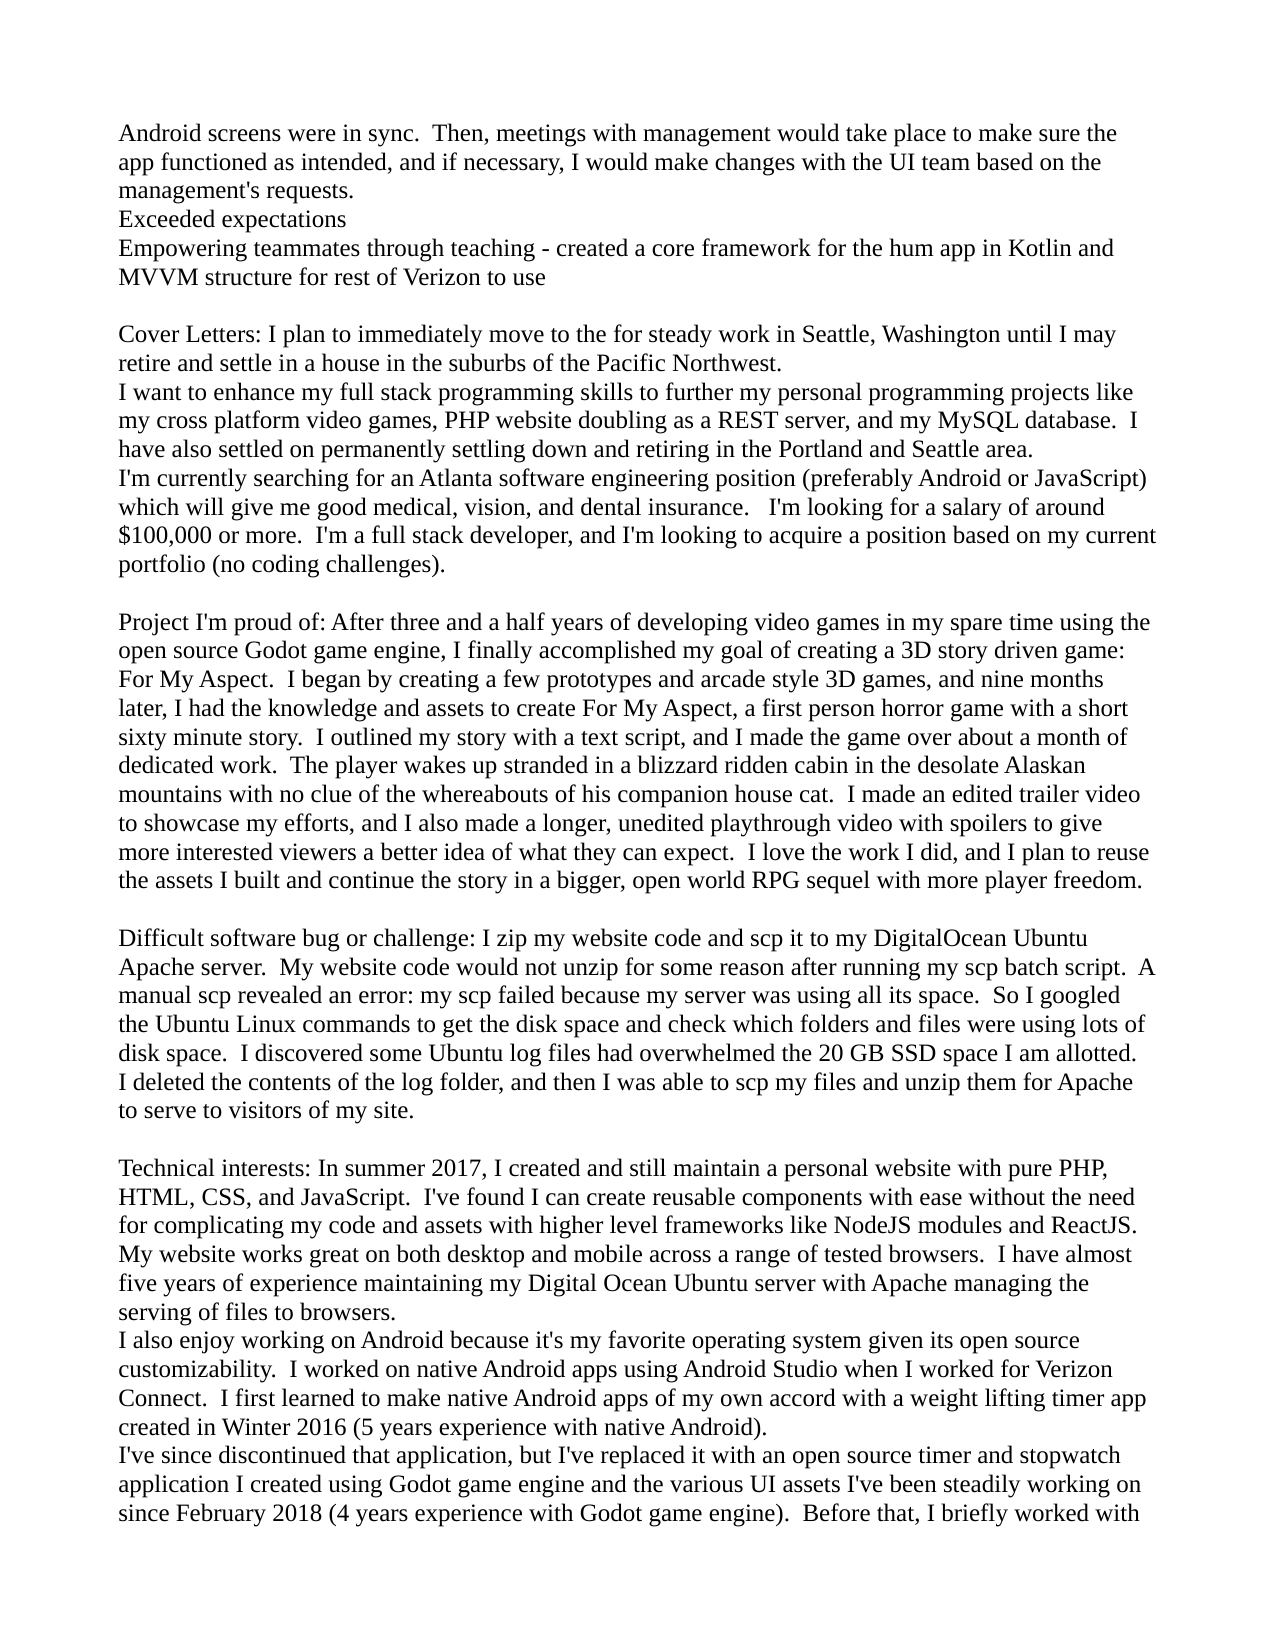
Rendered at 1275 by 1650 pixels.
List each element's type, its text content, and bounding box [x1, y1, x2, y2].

text I've since discontinued that application, but I've replaced it with an open source timer and stopwatch application I created using Godot game engine and the various UI assets I've been steadily working on since February 2018 (4 years experience with Godot game engine). Before that, I briefly worked with [118, 1441, 1157, 1527]
text Exceeded expectations [118, 204, 1157, 233]
text Project I'm proud of: After three and a half years of developing video games in my spare time using the open source Godot game engine, I finally accomplished my goal of creating a 3D story driven game: For My Aspect. I began by creating a few prototypes and arcade style 3D games, and nine months later, I had the knowledge and assets to create For My Aspect, a first person horror game with a short sixty minute story. I outlined my story with a text script, and I made the game over about a month of dedicated work. The player wakes up stranded in a blizzard ridden cabin in the desolate Alaskan mountains with no clue of the whereabouts of his companion house cat. I made an edited trailer video to showcase my efforts, and I also made a longer, unedited playthrough video with spoilers to give more interested viewers a better idea of what they can expect. I love the work I did, and I plan to reuse the assets I built and continue the story in a bigger, open world RPG sequel with more player freedom. [118, 607, 1157, 894]
text Android screens were in sync. Then, meetings with management would take place to make sure the app functioned as intended, and if necessary, I would make changes with the UI team based on the management's requests. [118, 118, 1157, 204]
text Difficult software bug or challenge: I zip my website code and scp it to my DigitalOcean Ubuntu Apache server. My website code would not unzip for some reason after running my scp batch script. A manual scp revealed an error: my scp failed because my server was using all its space. So I googled the Ubuntu Linux commands to get the disk space and check which folders and files were using lots of disk space. I discovered some Ubuntu log files had overwhelmed the 20 GB SSD space I am allotted. I deleted the contents of the log folder, and then I was able to scp my files and unzip them for Apache to serve to visitors of my site. [118, 923, 1157, 1124]
text I want to enhance my full stack programming skills to further my personal programming projects like my cross platform video games, PHP website doubling as a REST server, and my MySQL database. I have also settled on permanently settling down and retiring in the Portland and Seattle area. [118, 377, 1157, 463]
text I also enjoy working on Android because it's my favorite operating system given its open source customizability. I worked on native Android apps using Android Studio when I worked for Verizon Connect. I first learned to make native Android apps of my own accord with a weight lifting timer app created in Winter 2016 (5 years experience with native Android). [118, 1326, 1157, 1441]
text I'm currently searching for an Atlanta software engineering position (preferably Android or JavaScript) which will give me good medical, vision, and dental insurance. I'm looking for a salary of around $100,000 or more. I'm a full stack developer, and I'm looking to acquire a position based on my current portfolio (no coding challenges). [118, 463, 1157, 578]
text Cover Letters: I plan to immediately move to the for steady work in Seattle, Washington until I may retire and settle in a house in the suburbs of the Pacific Northwest. [118, 319, 1157, 377]
text Technical interests: In summer 2017, I created and still maintain a personal website with pure PHP, HTML, CSS, and JavaScript. I've found I can create reusable components with ease without the need for complicating my code and assets with higher level frameworks like NodeJS modules and ReactJS. My website works great on both desktop and mobile across a range of tested browsers. I have almost five years of experience maintaining my Digital Ocean Ubuntu server with Apache managing the serving of files to browsers. [118, 1153, 1157, 1326]
text Empowering teammates through teaching - created a core framework for the hum app in Kotlin and MVVM structure for rest of Verizon to use [118, 233, 1157, 291]
